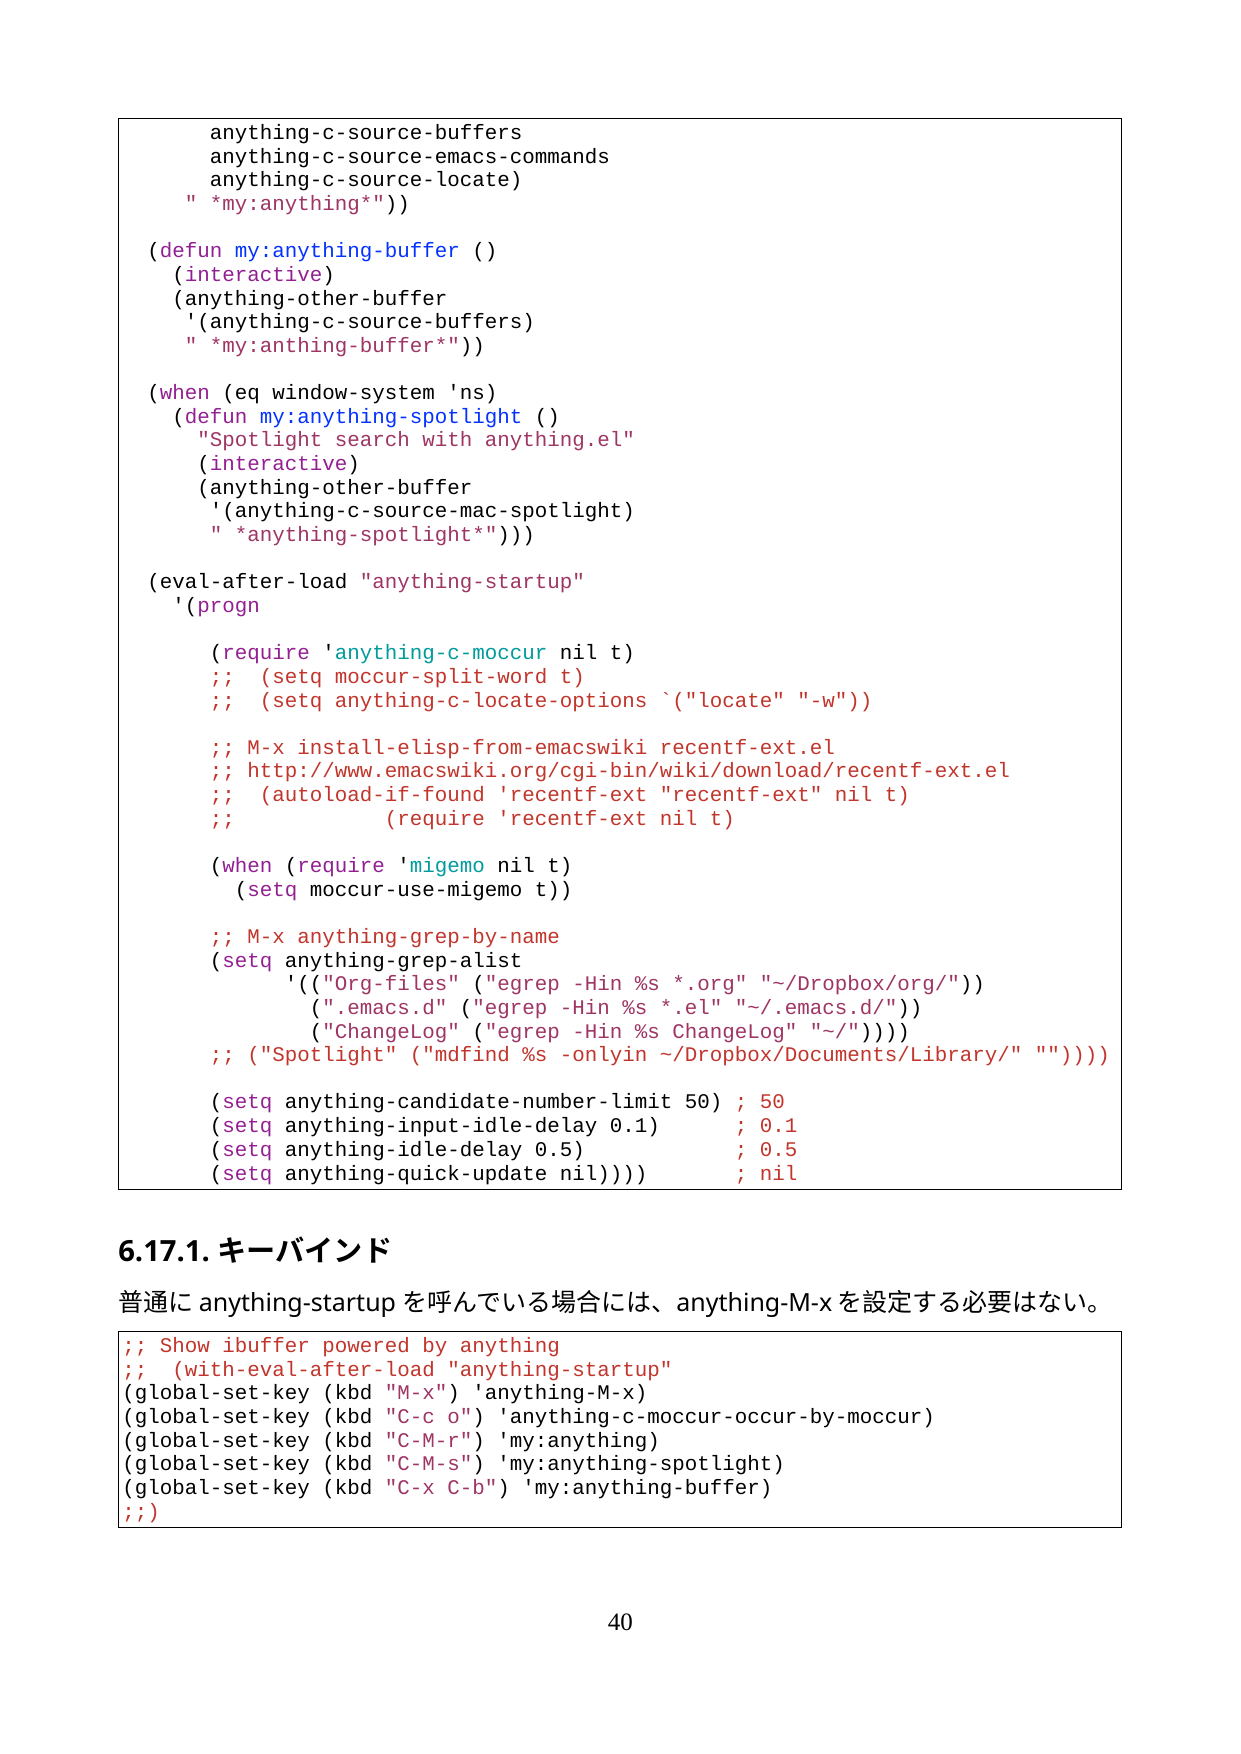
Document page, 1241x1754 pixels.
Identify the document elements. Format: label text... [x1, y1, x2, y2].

text (require 'anything-c-moccur nil t) [119, 638, 1121, 662]
text (setq moccur-use-migemo t)) [119, 875, 1121, 898]
text (setq anything-candidate-number-limit 50) ; 50 [119, 1088, 1121, 1111]
text (global-set-key (kbd "C-x C-b") 'my:anything-buffer) [119, 1473, 1121, 1497]
text anything-c-source-locate) [119, 165, 1121, 189]
text ;; (setq anything-c-locate-options `("locate" "-w")) [119, 686, 1121, 709]
text ;; (require 'recentf-ext nil t) [119, 804, 1121, 827]
text (setq anything-grep-alist [119, 946, 1121, 969]
text ;; (setq moccur-split-word t) [119, 662, 1121, 686]
text ;; Show ibuffer powered by anything [119, 1332, 1121, 1355]
text ;; (with-eval-after-load "anything-startup" [119, 1355, 1121, 1378]
text " *my:anything*")) [119, 189, 1121, 213]
text (when (eq window-system 'ns) [119, 378, 1121, 402]
text (defun my:anything-spotlight () [119, 402, 1121, 426]
text 普通に anything-startup を呼んでいる場合には、anything-M-xを設定する必要はない。 [118, 1282, 1122, 1319]
text (setq anything-quick-update nil)))) ; nil [119, 1158, 1121, 1189]
text " *anything-spotlight*"))) [119, 520, 1121, 544]
text " *my:anthing-buffer*")) [119, 331, 1121, 354]
text '(anything-c-source-mac-spotlight) [119, 496, 1121, 520]
text '(progn [119, 591, 1121, 615]
text (interactive) [119, 260, 1121, 284]
text ;; (autoload-if-found 'recentf-ext "recentf-ext" nil t) [119, 780, 1121, 804]
text (global-set-key (kbd "M-x") 'anything-M-x) [119, 1378, 1121, 1402]
text '(("Org-files" ("egrep -Hin %s *.org" "~/Dropbox/org/")) [119, 969, 1121, 993]
text (global-set-key (kbd "C-c o") 'anything-c-moccur-occur-by-moccur) [119, 1402, 1121, 1426]
text '(anything-c-source-buffers) [119, 307, 1121, 331]
text (global-set-key (kbd "C-M-r") 'my:anything) [119, 1426, 1121, 1449]
text ;; M-x install-elisp-from-emacswiki recentf-ext.el [119, 733, 1121, 757]
text anything-c-source-buffers [119, 119, 1121, 142]
text (global-set-key (kbd "C-M-s") 'my:anything-spotlight) [119, 1449, 1121, 1473]
text (defun my:anything-buffer () [119, 236, 1121, 260]
text anything-c-source-emacs-commands [119, 142, 1121, 165]
text (anything-other-buffer [119, 284, 1121, 307]
text ;; M-x anything-grep-by-name [119, 922, 1121, 946]
text (anything-other-buffer [119, 473, 1121, 496]
text (setq anything-input-idle-delay 0.1) ; 0.1 [119, 1111, 1121, 1135]
text "Spotlight search with anything.el" [119, 426, 1121, 449]
subtitle キーバインド [118, 1227, 1122, 1270]
text ;; http://www.emacswiki.org/cgi-bin/wiki/download/recentf-ext.el [119, 757, 1121, 780]
text (setq anything-idle-delay 0.5) ; 0.5 [119, 1135, 1121, 1158]
text (eval-after-load "anything-startup" [119, 567, 1121, 591]
text ("ChangeLog" ("egrep -Hin %s ChangeLog" "~/")))) [119, 1017, 1121, 1040]
text ;;) [119, 1497, 1121, 1527]
text ;; ("Spotlight" ("mdfind %s -onlyin ~/Dropbox/Documents/Library/" "")))) [119, 1040, 1121, 1064]
text (when (require 'migemo nil t) [119, 851, 1121, 875]
text (interactive) [119, 449, 1121, 473]
text (".emacs.d" ("egrep -Hin %s *.el" "~/.emacs.d/")) [119, 993, 1121, 1017]
